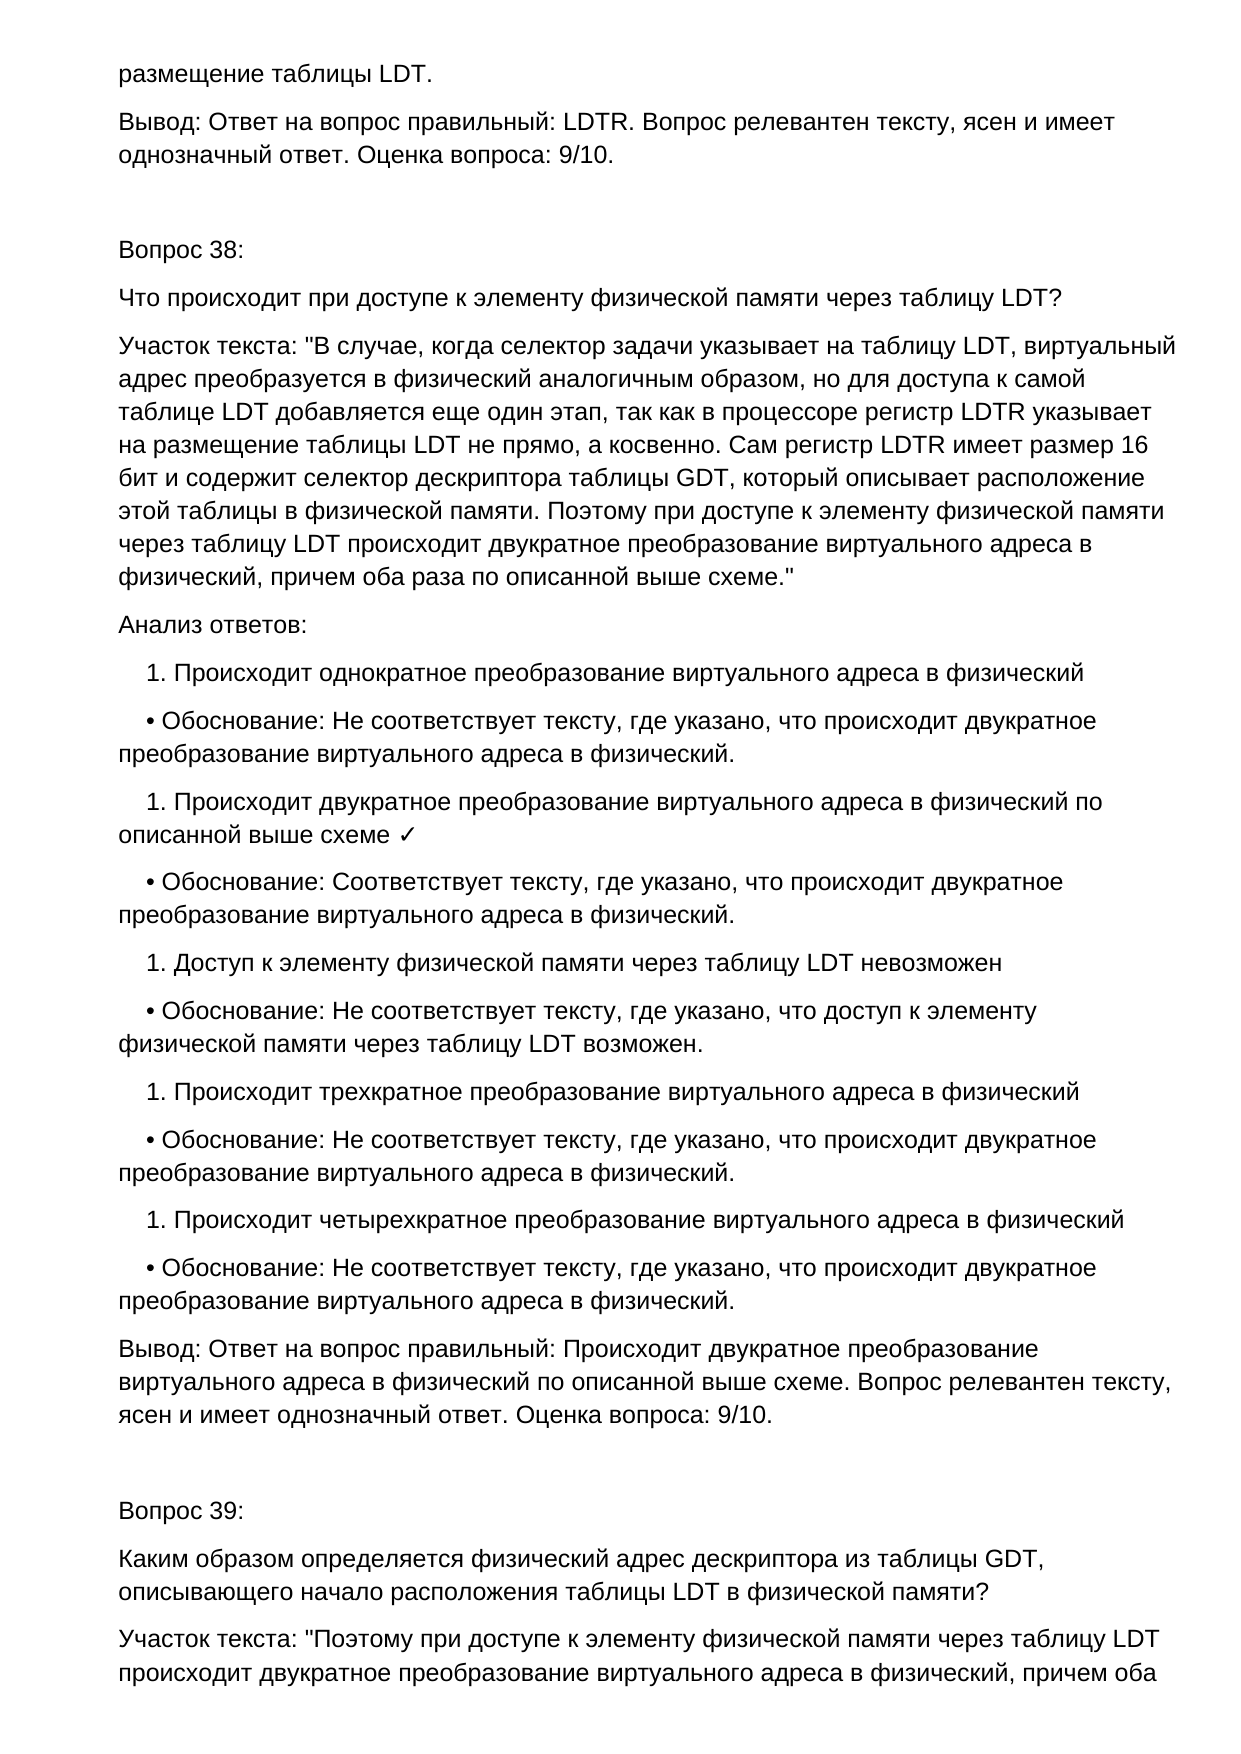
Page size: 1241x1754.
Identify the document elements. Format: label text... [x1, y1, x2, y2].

text Вопрос 39: [118, 1496, 1181, 1524]
text • Обоснование: Не соответствует тексту, где указано, что происходит двукратное преобразование виртуального адреса в физический. [118, 706, 1181, 767]
text Участок текста: "Поэтому при доступе к элементу физической памяти через таблицу LDT происходит двукратное преобразование виртуального адреса в физический, причем оба [118, 1624, 1181, 1686]
text Анализ ответов: [118, 610, 1181, 639]
text Вывод: Ответ на вопрос правильный: Происходит двукратное преобразование виртуального адреса в физический по описанной выше схеме. Вопрос релевантен тексту, ясен и имеет однозначный ответ. Оценка вопроса: 9/10. [118, 1334, 1181, 1429]
text 1. Доступ к элементу физической памяти через таблицу LDT невозможен [118, 948, 1181, 977]
text • Обоснование: Соответствует тексту, где указано, что происходит двукратное преобразование виртуального адреса в физический. [118, 867, 1181, 929]
text 1. Происходит однократное преобразование виртуального адреса в физический [118, 658, 1181, 687]
text • Обоснование: Не соответствует тексту, где указано, что происходит двукратное преобразование виртуального адреса в физический. [118, 1253, 1181, 1315]
text Вопрос 38: [118, 236, 1181, 264]
text 1. Происходит двукратное преобразование виртуального адреса в физический по описанной выше схеме ✓ [118, 787, 1181, 848]
text Вывод: Ответ на вопрос правильный: LDTR. Вопрос релевантен тексту, ясен и имеет однозначный ответ. Оценка вопроса: 9/10. [118, 107, 1181, 169]
text 1. Происходит трехкратное преобразование виртуального адреса в физический [118, 1077, 1181, 1106]
text • Обоснование: Не соответствует тексту, где указано, что происходит двукратное преобразование виртуального адреса в физический. [118, 1125, 1181, 1186]
text Участок текста: "В случае, когда селектор задачи указывает на таблицу LDT, виртуальный адрес преобразуется в физический аналогичным образом, но для доступа к самой таблице LDT добавляется еще один этап, так как в процессоре регистр LDTR указывает на размещение таблицы LDT не прямо, а косвенно. Сам регистр LDTR имеет размер 16 бит и содержит селектор дескриптора таблицы GDT, который описывает расположение этой таблицы в физической памяти. Поэтому при доступе к элементу физической памяти через таблицу LDT происходит двукратное преобразование виртуального адреса в физический, причем оба раза по описанной выше схеме." [118, 331, 1181, 591]
text размещение таблицы LDT. [118, 59, 1181, 88]
text Что происходит при доступе к элементу физической памяти через таблицу LDT? [118, 283, 1181, 312]
text • Обоснование: Не соответствует тексту, где указано, что доступ к элементу физической памяти через таблицу LDT возможен. [118, 996, 1181, 1058]
text Каким образом определяется физический адрес дескриптора из таблицы GDT, описывающего начало расположения таблицы LDT в физической памяти? [118, 1544, 1181, 1605]
text 1. Происходит четырехкратное преобразование виртуального адреса в физический [118, 1206, 1181, 1234]
